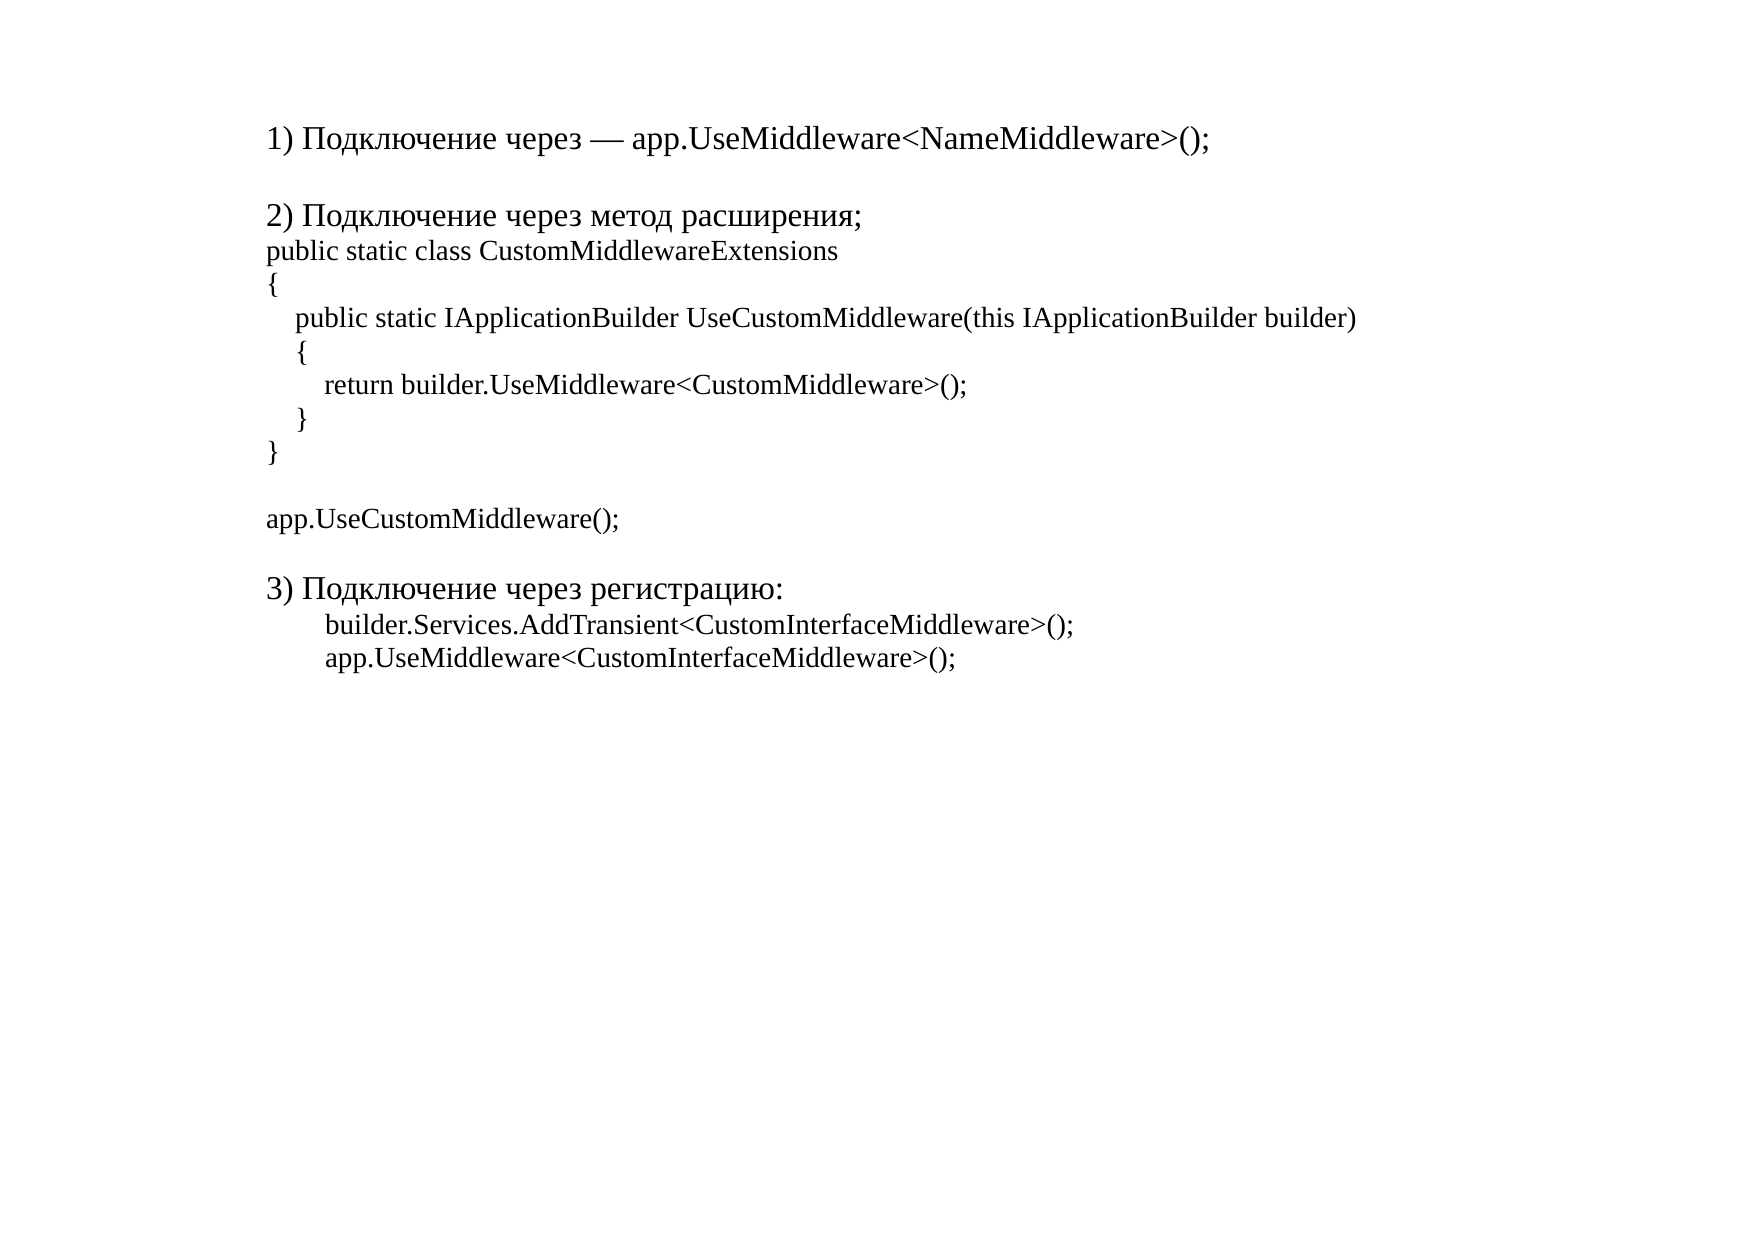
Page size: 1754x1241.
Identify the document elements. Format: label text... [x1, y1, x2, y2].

text } [118, 434, 1636, 468]
text return builder.UseMiddleware<CustomMiddleware>(); [118, 367, 1636, 401]
text 1) Подключение через — app.UseMiddleware<NameMiddleware>(); [118, 118, 1636, 156]
text { [118, 334, 1636, 367]
text } [118, 401, 1636, 434]
text 2) Подключение через метод расширения; [118, 195, 1636, 233]
text { [118, 267, 1636, 300]
text app.UseMiddleware<CustomInterfaceMiddleware>(); [118, 640, 1636, 674]
text public static class CustomMiddlewareExtensions [118, 233, 1636, 267]
text public static IApplicationBuilder UseCustomMiddleware(this IApplicationBuilder builder) [118, 300, 1636, 334]
text 3) Подключение через регистрацию: [118, 568, 1636, 607]
text builder.Services.AddTransient<CustomInterfaceMiddleware>(); [118, 607, 1636, 640]
text app.UseCustomMiddleware(); [118, 501, 1636, 535]
